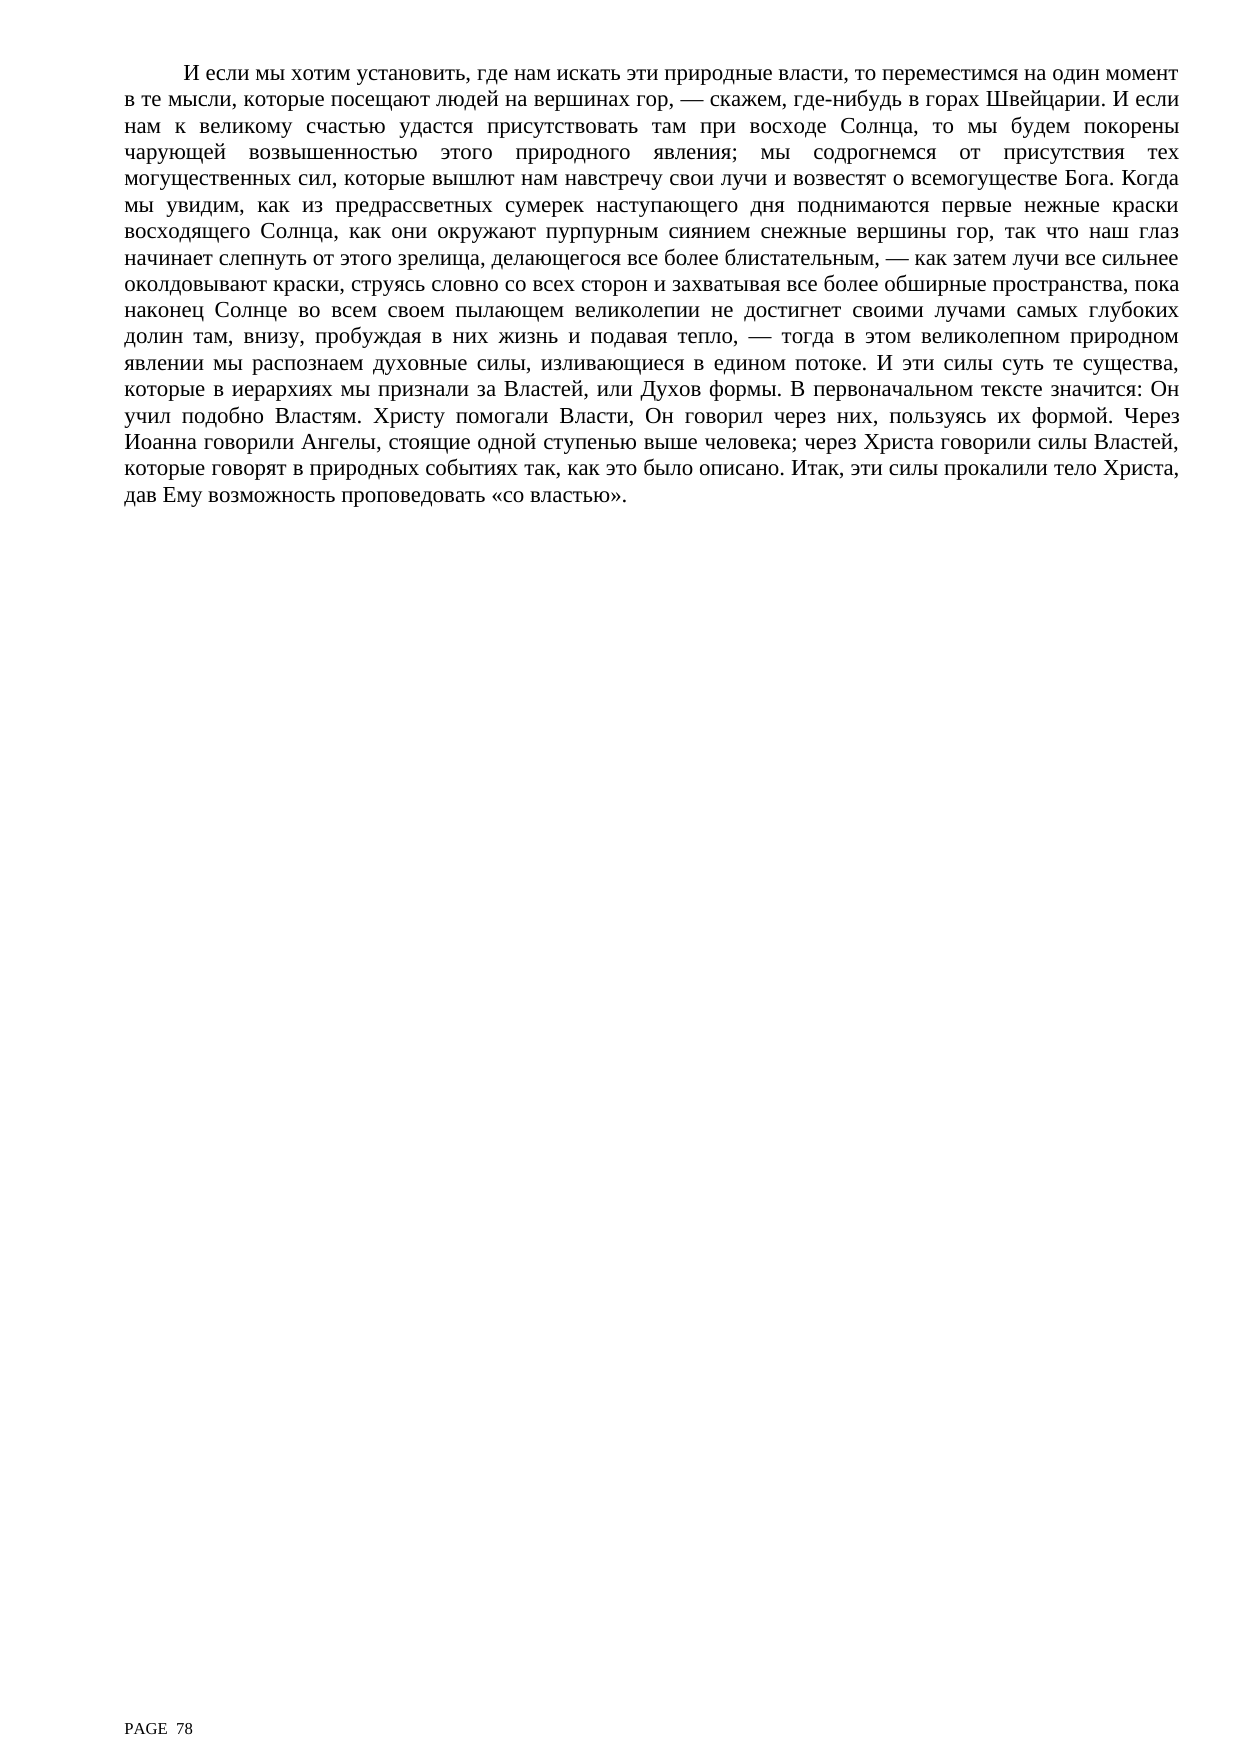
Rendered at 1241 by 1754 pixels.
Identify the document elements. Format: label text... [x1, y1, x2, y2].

text И если мы хотим установить, где нам искать эти природные власти, то переместимся на один момент в те мысли, которые посещают людей на вершинах гор, — скажем, где-нибудь в горах Швейцарии. И если нам к великому счастью удастся присутствовать там при восходе Солнца, то мы будем покорены чарующей возвышенностью этого природного явления; мы содрогнемся от присутствия тех могущественных сил, которые вышлют нам навстречу свои лучи и возвестят о всемогуществе Бога. Когда мы увидим, как из предрассветных сумерек наступающего дня поднимаются первые нежные краски восходящего Солнца, как они окружают пурпурным сиянием снежные вершины гор, так что наш глаз начинает слепнуть от этого зрелища, делающегося все более блистательным, — как затем лучи все сильнее околдовывают краски, струясь словно со всех сторон и захватывая все более обширные пространства, пока наконец Солнце во всем своем пылающем великолепии не достигнет своими лучами самых глубоких долин там, внизу, пробуждая в них жизнь и подавая тепло, — тогда в этом великолепном природном явлении мы распознаем духовные силы, изливающиеся в едином потоке. И эти силы суть те существа, которые в иерархиях мы признали за Властей, или Духов формы. В первоначальном тексте значится: Он учил подобно Властям. Христу помогали Власти, Он говорил через них, пользуясь их формой. Через Иоанна говорили Ангелы, стоящие одной ступенью выше человека; через Христа говорили силы Властей, которые говорят в природных событиях так, как это было описано. Итак, эти силы прокалили тело Христа, дав Ему возможность проповедовать «со властью». [124, 59, 1181, 507]
